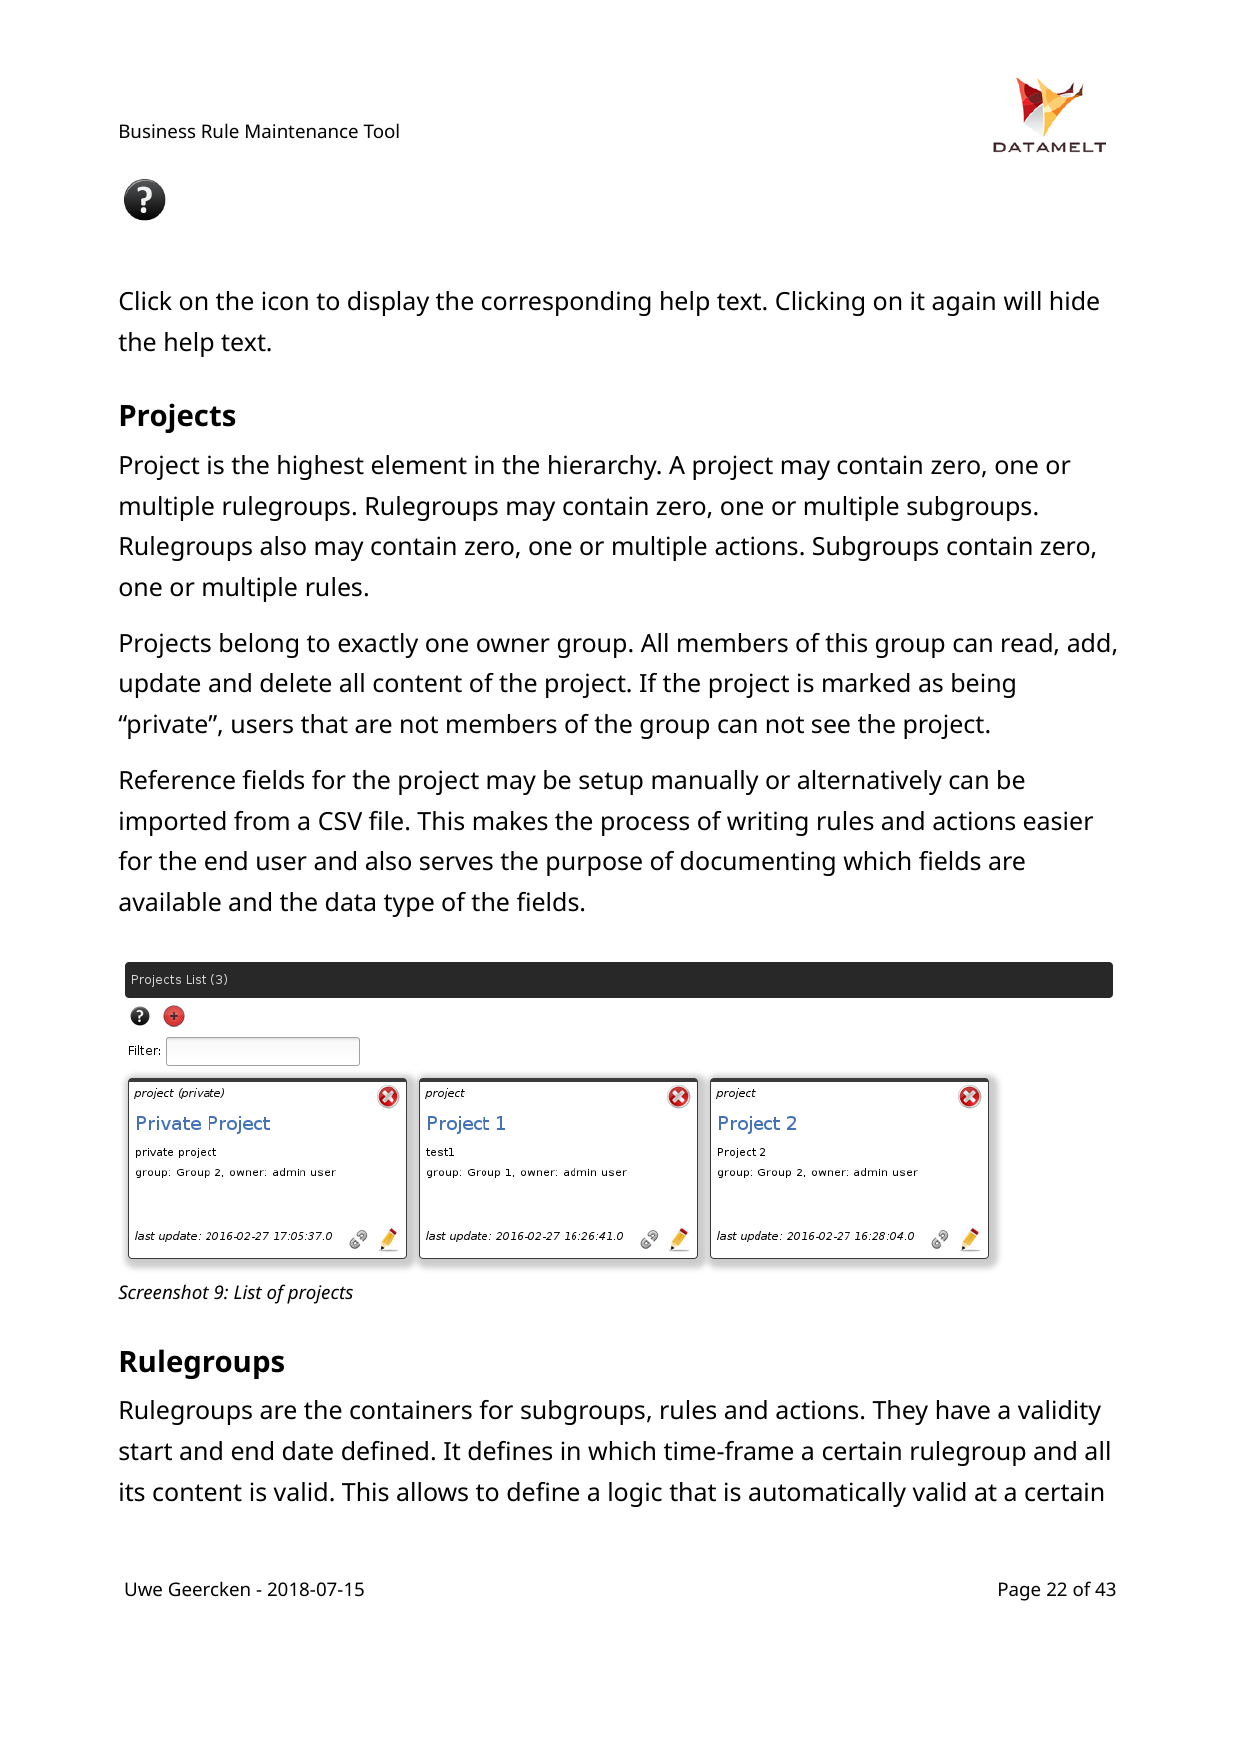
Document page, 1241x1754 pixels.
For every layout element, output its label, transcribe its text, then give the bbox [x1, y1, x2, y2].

text Project is the highest element in the hierarchy. A project may contain zero, one or multiple rulegroups. Rulegroups may contain zero, one or multiple subgroups. Rulegroups also may contain zero, one or multiple actions. Subgroups contain zero, one or multiple rules. [118, 447, 1122, 604]
text Rulegroups are the containers for subgroups, rules and actions. They have a validity start and end date defined. It defines in which time-frame a certain rulegroup and all its content is valid. This allows to define a logic that is automatically valid at a certain [118, 1393, 1122, 1509]
picture [992, 69, 1107, 160]
subtitle Rulegroups [118, 1305, 1122, 1381]
subtitle Projects [118, 395, 1122, 435]
picture [118, 173, 171, 226]
text Click on the icon to display the corresponding help text. Clicking on it again will hide the help text. [118, 284, 1122, 359]
text Reference fields for the project may be setup manually or alternatively can be imported from a CSV file. This makes the process of writing rules and actions easier for the end user and also serves the purpose of documenting which fields are available and the data type of the fields. [118, 762, 1122, 919]
text Screenshot 9: List of projects [118, 1280, 1122, 1305]
text Projects belong to exactly one owner group. All members of this group can read, add, update and delete all content of the project. If the project is marked as being “private”, users that are not members of the group can not see the project. [118, 625, 1122, 741]
picture [118, 952, 1123, 1280]
subtitle [118, 940, 1122, 952]
